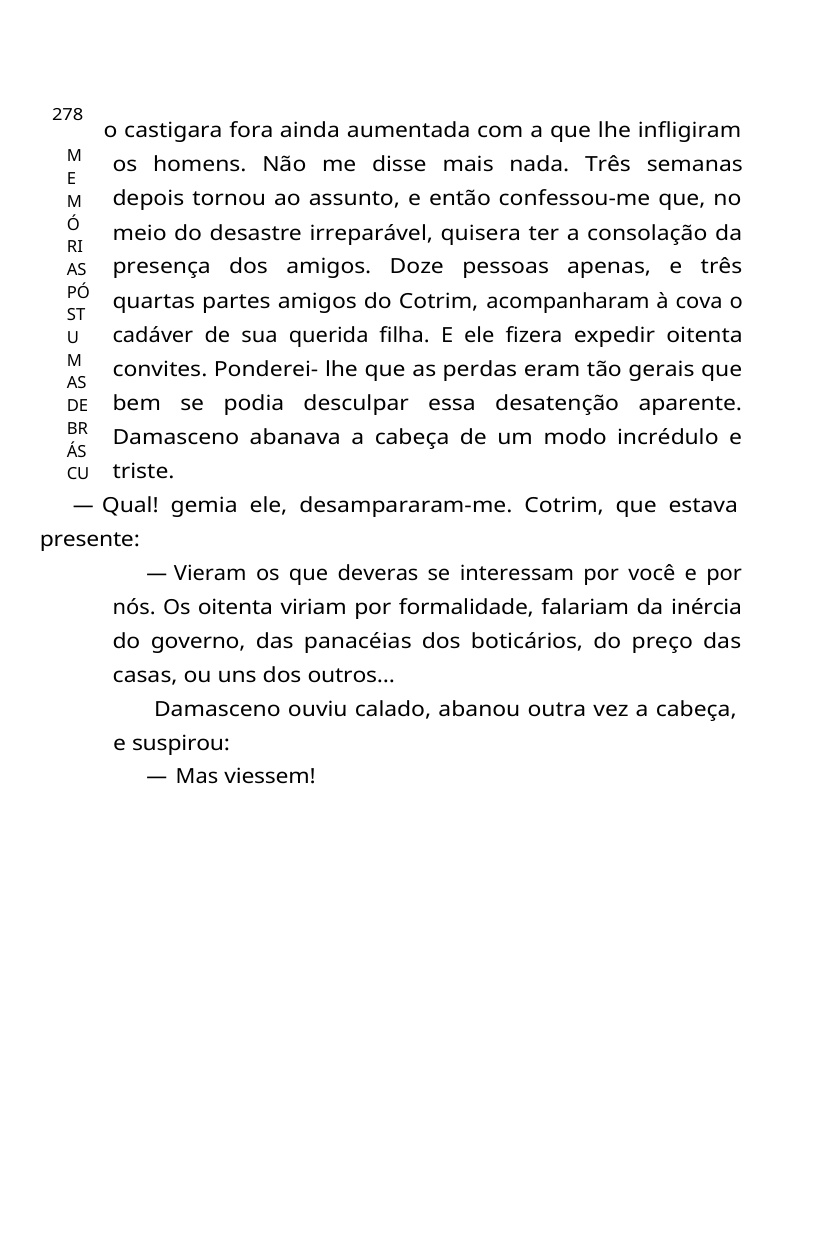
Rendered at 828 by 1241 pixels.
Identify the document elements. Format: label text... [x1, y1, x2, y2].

list Qual! gemia ele, desampararam-me. Cotrim, que estava presente: [39, 490, 738, 553]
text MEMÓRIAS PÓSTUMAS DE BRÁS CUBAS [67, 144, 90, 483]
list Vieram os que deveras se interessam por você e por nós. Os oitenta viriam por formalidade, falariam da inércia do governo, das panacéias dos boticários, do preço das casas, ou uns dos outros... [112, 558, 742, 689]
text 278 o castigara fora ainda aumentada com a que lhe infligiram os homens. Não me disse mais nada. Três semanas depois tornou ao assunto, e então confessou-me que, no meio do desastre irreparável, quisera ter a consolação da presença dos amigos. Doze pessoas apenas, e três quartas partes amigos do Cotrim, acompanharam à cova o cadáver de sua querida filha. E ele fizera expedir oitenta convites. Ponderei- lhe que as perdas eram tão gerais que bem se podia desculpar essa desatenção aparente. Damasceno abanava a cabeça de um modo incrédulo e triste. [52, 103, 743, 484]
text Damasceno ouviu calado, abanou outra vez a cabeça, e suspirou: [113, 694, 738, 757]
list Mas viessem! [146, 763, 787, 788]
